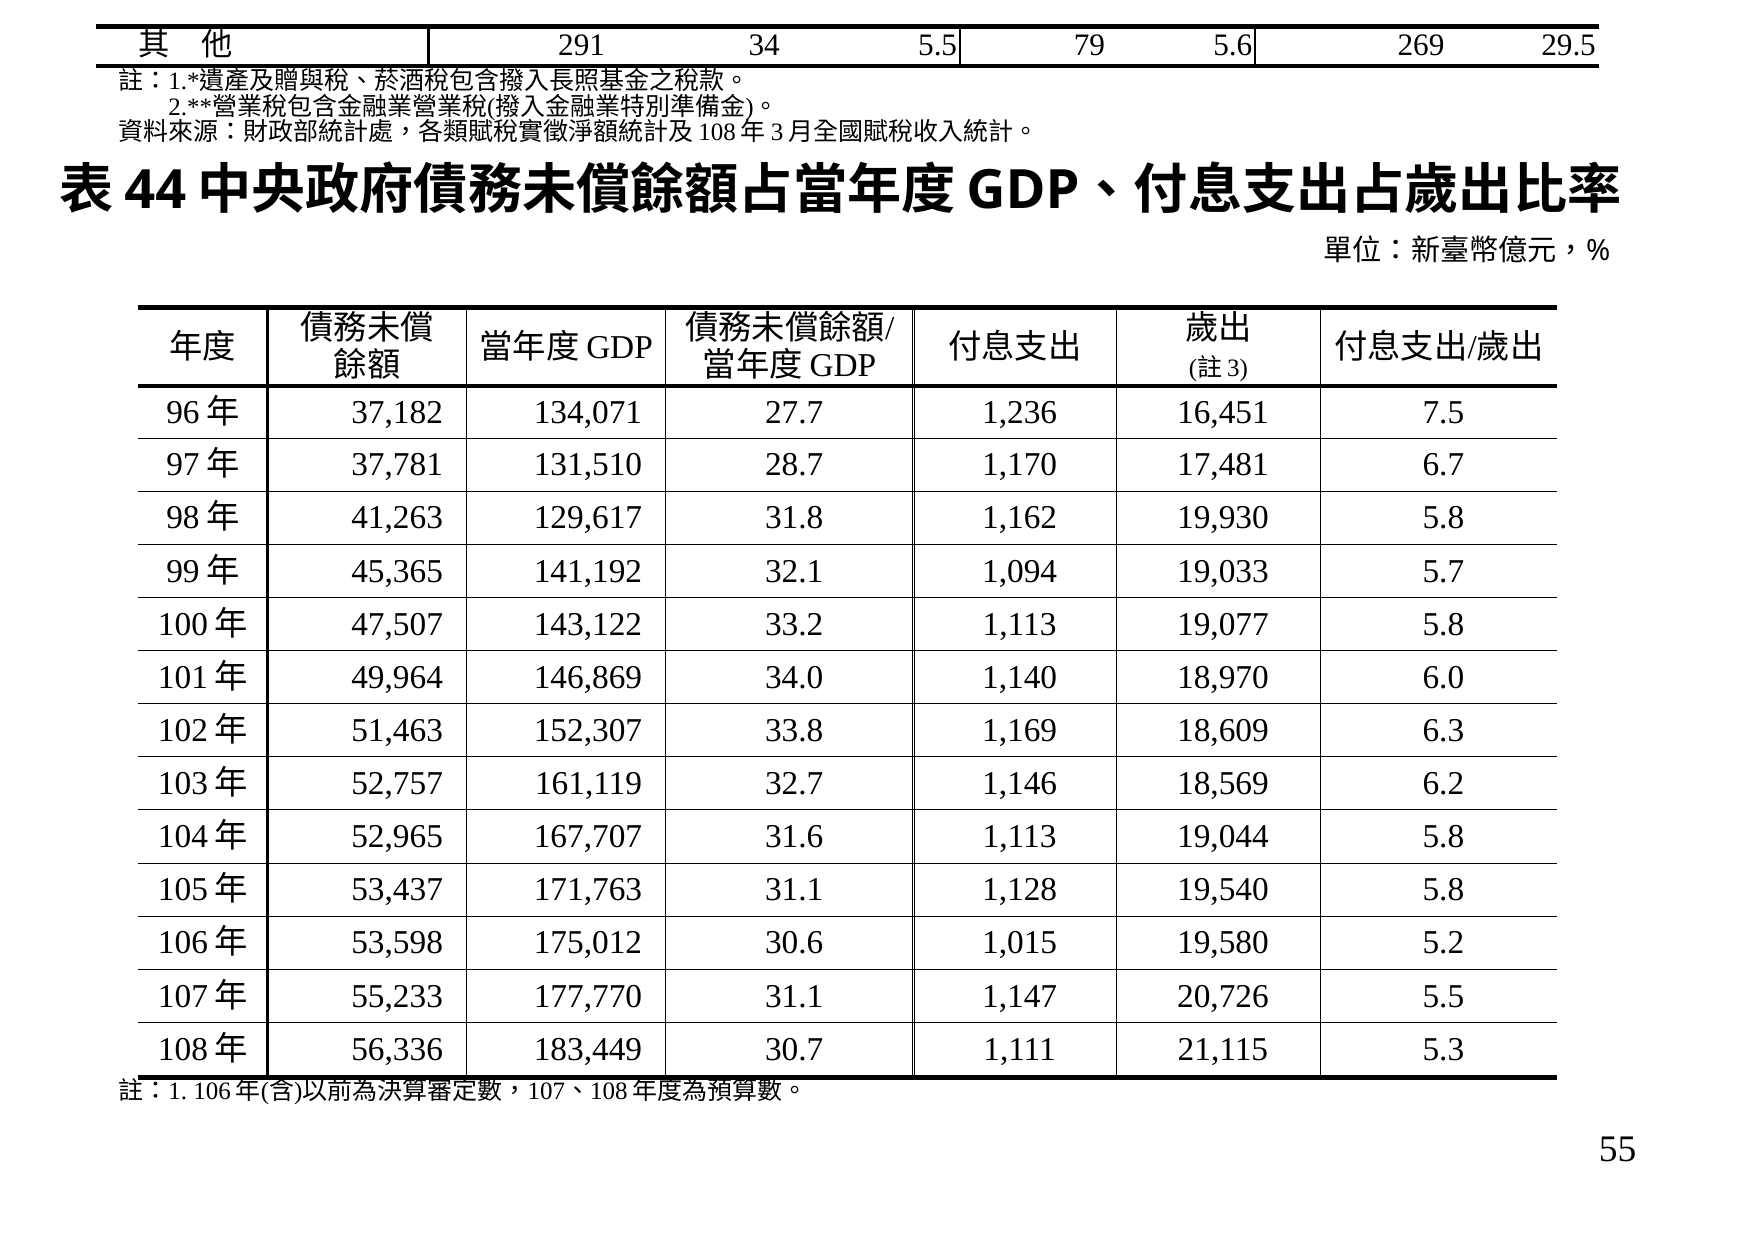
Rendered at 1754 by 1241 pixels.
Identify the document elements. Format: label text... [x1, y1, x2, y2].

table_cell 19,930 [1117, 492, 1320, 544]
table_cell 34 [608, 29, 781, 64]
table_cell 161,119 [467, 757, 665, 809]
table_cell 18,609 [1117, 704, 1320, 756]
table_cell 18,970 [1117, 651, 1320, 703]
table_cell 21,115 [1117, 1023, 1320, 1075]
table_header 債務未償餘額/當年度GDP [666, 310, 912, 384]
table_cell 5.6 [1108, 29, 1254, 64]
table_cell 19,044 [1117, 810, 1320, 862]
table_cell 16,451 [1117, 388, 1320, 437]
table_cell 99年 [138, 545, 266, 597]
table_cell 291 [430, 29, 608, 64]
table_cell 5.2 [1321, 917, 1557, 969]
table_cell 131,510 [467, 439, 665, 491]
table_cell 1,140 [915, 651, 1116, 703]
table_cell 98年 [138, 492, 266, 544]
table_cell 1,111 [915, 1023, 1116, 1075]
table_cell 19,580 [1117, 917, 1320, 969]
table_cell 5.3 [1321, 1023, 1557, 1075]
table_cell 53,437 [269, 864, 466, 916]
table_cell 183,449 [467, 1023, 665, 1075]
table_cell 53,598 [269, 917, 466, 969]
text 註：1. 106年(含)以前為決算審定數，107、108年度為預算數。 [118, 1080, 1595, 1105]
table_cell 1,113 [915, 598, 1116, 650]
table_cell 1,169 [915, 704, 1116, 756]
table_cell 37,182 [269, 388, 466, 437]
table_header 債務未償 餘額 [269, 310, 466, 384]
table_cell 52,757 [269, 757, 466, 809]
table_cell 107年 [138, 970, 266, 1022]
table_cell 1,147 [915, 970, 1116, 1022]
table_cell 31.8 [666, 492, 912, 544]
table_cell 27.7 [666, 388, 912, 437]
table_cell 106年 [138, 917, 266, 969]
table_header 歲出 (註3) [1117, 310, 1320, 384]
table_cell 134,071 [467, 388, 665, 437]
table_cell 34.0 [666, 651, 912, 703]
table_cell 167,707 [467, 810, 665, 862]
table_cell 52,965 [269, 810, 466, 862]
table_cell 7.5 [1321, 388, 1557, 437]
table_cell 79 [961, 29, 1107, 64]
table_cell 177,770 [467, 970, 665, 1022]
table_cell 103年 [138, 757, 266, 809]
table_cell 30.6 [666, 917, 912, 969]
table_cell 32.1 [666, 545, 912, 597]
table_cell 49,964 [269, 651, 466, 703]
table_cell 96年 [138, 388, 266, 437]
table_cell 17,481 [1117, 439, 1320, 491]
table_cell 143,122 [467, 598, 665, 650]
table_cell 1,015 [915, 917, 1116, 969]
table_cell 97年 [138, 439, 266, 491]
table_cell 1,128 [915, 864, 1116, 916]
table_cell 5.8 [1321, 864, 1557, 916]
table_cell 31.6 [666, 810, 912, 862]
table_cell 146,869 [467, 651, 665, 703]
table_cell 31.1 [666, 970, 912, 1022]
text 2.**營業稅包含金融業營業稅(撥入金融業特別準備金)。 [168, 98, 1595, 119]
table_header 付息支出/歲出 [1321, 310, 1557, 384]
table_cell 32.7 [666, 757, 912, 809]
table_header 付息支出 [915, 310, 1116, 384]
table_cell 108年 [138, 1023, 266, 1075]
table_cell 19,077 [1117, 598, 1320, 650]
table_cell 45,365 [269, 545, 466, 597]
table_cell 33.8 [666, 704, 912, 756]
table_cell 47,507 [269, 598, 466, 650]
text 註：1.*遺產及贈與稅、菸酒稅包含撥入長照基金之稅款。 [118, 72, 1595, 94]
table_cell 56,336 [269, 1023, 466, 1075]
table_cell 41,263 [269, 492, 466, 544]
table_cell 29.5 [1447, 29, 1598, 64]
table_cell 6.2 [1321, 757, 1557, 809]
table_cell 101年 [138, 651, 266, 703]
table_cell 5.5 [784, 29, 959, 64]
table_cell 33.2 [666, 598, 912, 650]
table_cell 141,192 [467, 545, 665, 597]
table_cell 1,162 [915, 492, 1116, 544]
table_cell 19,540 [1117, 864, 1320, 916]
table_cell 1,094 [915, 545, 1116, 597]
table_cell 37,781 [269, 439, 466, 491]
table_header 當年度GDP [467, 310, 665, 384]
table_cell 129,617 [467, 492, 665, 544]
table_cell 30.7 [666, 1023, 912, 1075]
table_cell 28.7 [666, 439, 912, 491]
table_cell 6.3 [1321, 704, 1557, 756]
table_cell 5.5 [1321, 970, 1557, 1022]
table_cell 152,307 [467, 704, 665, 756]
table_cell 6.7 [1321, 439, 1557, 491]
table_cell 5.8 [1321, 810, 1557, 862]
table_cell 1,170 [915, 439, 1116, 491]
table_cell 31.1 [666, 864, 912, 916]
table_cell 5.8 [1321, 598, 1557, 650]
table_header 年度 [138, 310, 266, 384]
table_cell 175,012 [467, 917, 665, 969]
text 資料來源：財政部統計處，各類賦稅實徵淨額統計及108年3月全國賦稅收入統計。 [118, 123, 1595, 145]
table_cell 269 [1256, 29, 1447, 64]
table_cell 102年 [138, 704, 266, 756]
table_cell 1,113 [915, 810, 1116, 862]
table_cell 1,146 [915, 757, 1116, 809]
text 單位：新臺幣億元，% [59, 224, 1610, 270]
table_cell 5.8 [1321, 492, 1557, 544]
table_cell 51,463 [269, 704, 466, 756]
table_cell 6.0 [1321, 651, 1557, 703]
table_cell 其 他 [96, 29, 427, 64]
table_cell 100年 [138, 598, 266, 650]
table_cell 171,763 [467, 864, 665, 916]
table_cell 1,236 [915, 388, 1116, 437]
table_cell 18,569 [1117, 757, 1320, 809]
table_cell 19,033 [1117, 545, 1320, 597]
table_cell 55,233 [269, 970, 466, 1022]
table_cell 104年 [138, 810, 266, 862]
table_cell 105年 [138, 864, 266, 916]
table_cell 20,726 [1117, 970, 1320, 1022]
table_cell 5.7 [1321, 545, 1557, 597]
subtitle 表44中央政府債務未償餘額占當年度GDP、付息支出占歲出比率 [59, 145, 1636, 224]
